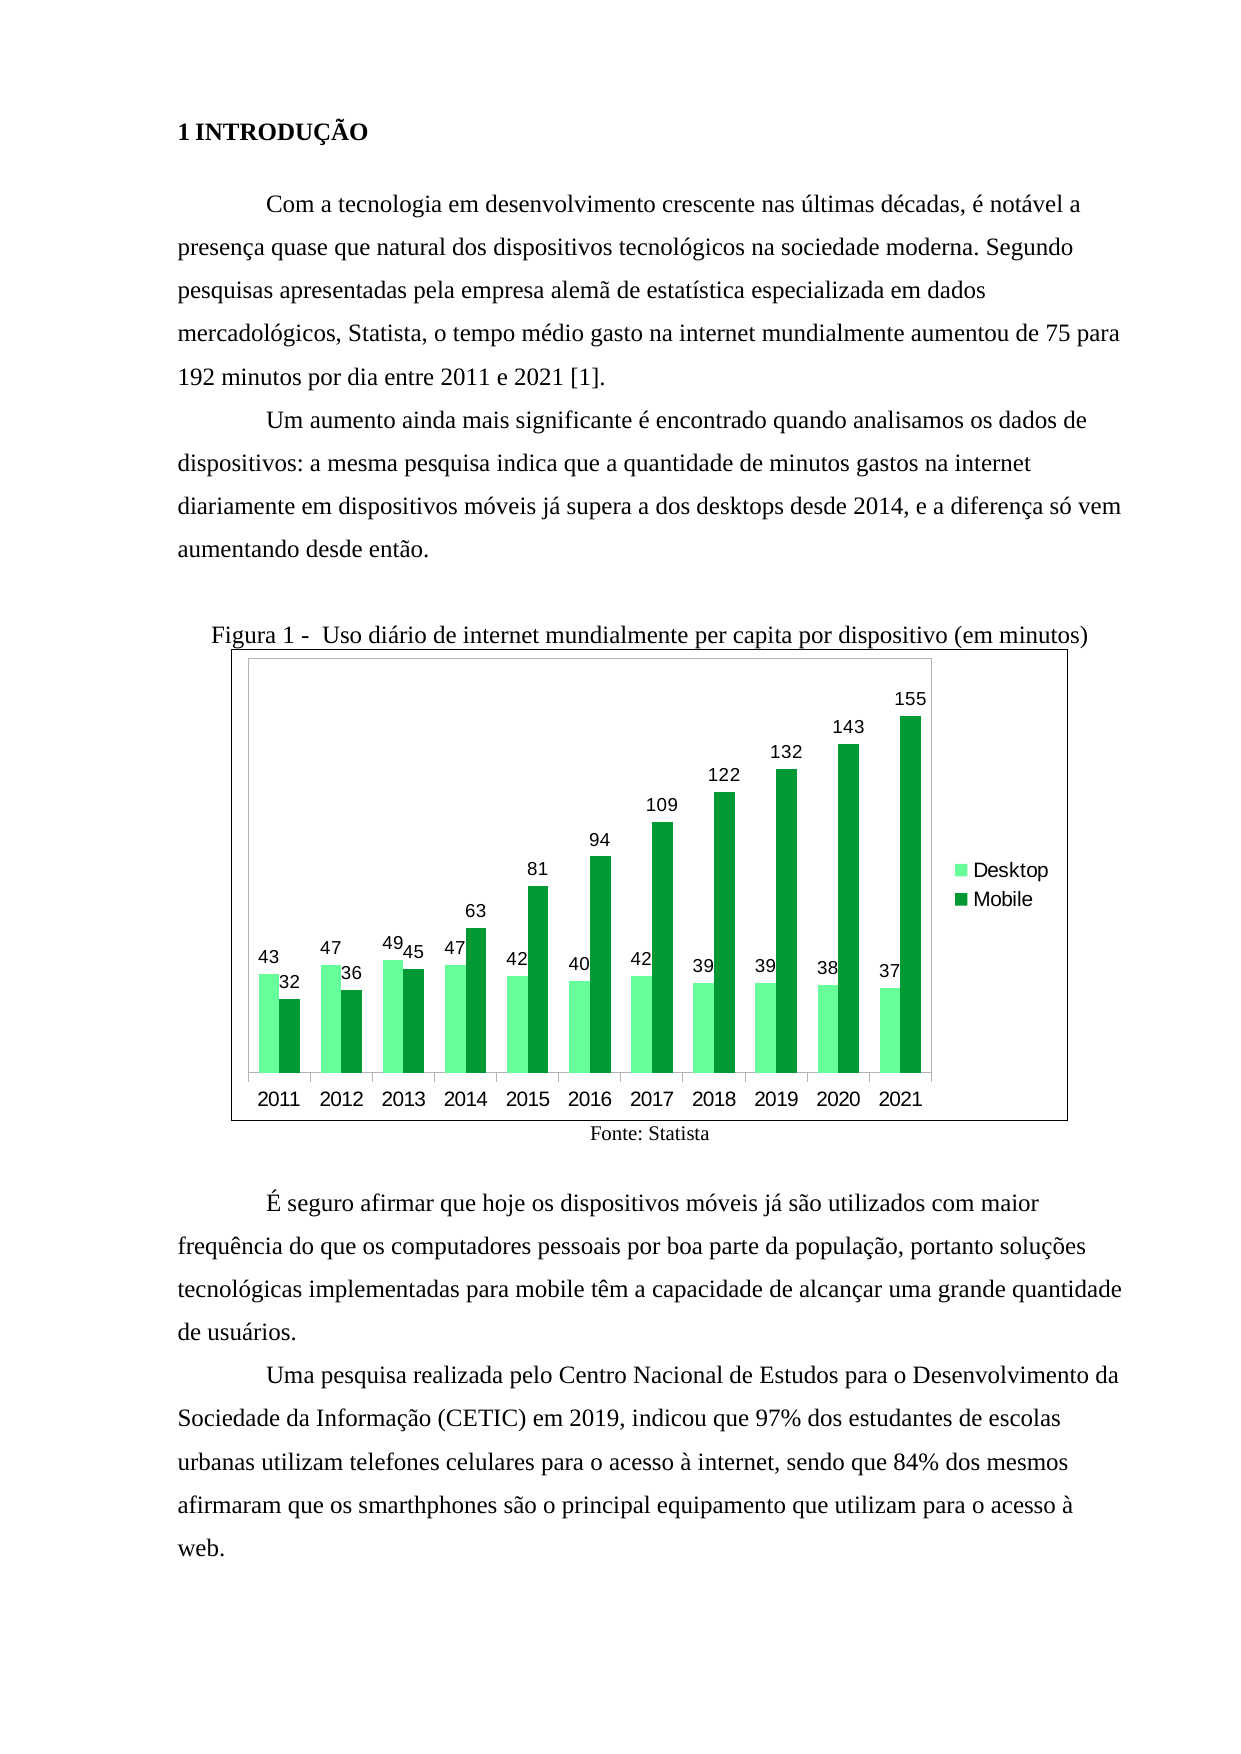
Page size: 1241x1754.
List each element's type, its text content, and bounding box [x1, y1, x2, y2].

text Fonte: Statista [177, 649, 1122, 1145]
text Com a tecnologia em desenvolvimento crescente nas últimas décadas, é notável a presença quase que natural dos dispositivos tecnológicos na sociedade moderna. Segundo pesquisas apresentadas pela empresa alemã de estatística especializada em dados mercadológicos, Statista, o tempo médio gasto na internet mundialmente aumentou de 75 para 192 minutos por dia entre 2011 e 2021 [1]. [177, 189, 1122, 390]
text É seguro afirmar que hoje os dispositivos móveis já são utilizados com maior frequência do que os computadores pessoais por boa parte da população, portanto soluções tecnológicas implementadas para mobile têm a capacidade de alcançar uma grande quantidade de usuários. [0, 1188, 1240, 1346]
text Uma pesquisa realizada pelo Centro Nacional de Estudos para o Desenvolvimento da Sociedade da Informação (CETIC) em 2019, indicou que 97% dos estudantes de escolas urbanas utilizam telefones celulares para o acesso à internet, sendo que 84% dos mesmos afirmaram que os smarthphones são o principal equipamento que utilizam para o acesso à web. [0, 1360, 1240, 1562]
text Figura 1 - Uso diário de internet mundialmente per capita por dispositivo (em minutos) [0, 620, 1240, 649]
subtitle INTRODUÇÃO [177, 117, 1122, 146]
text Um aumento ainda mais significante é encontrado quando analisamos os dados de dispositivos: a mesma pesquisa indica que a quantidade de minutos gastos na internet diariamente em dispositivos móveis já supera a dos desktops desde 2014, e a diferença só vem aumentando desde então. [0, 405, 1240, 563]
